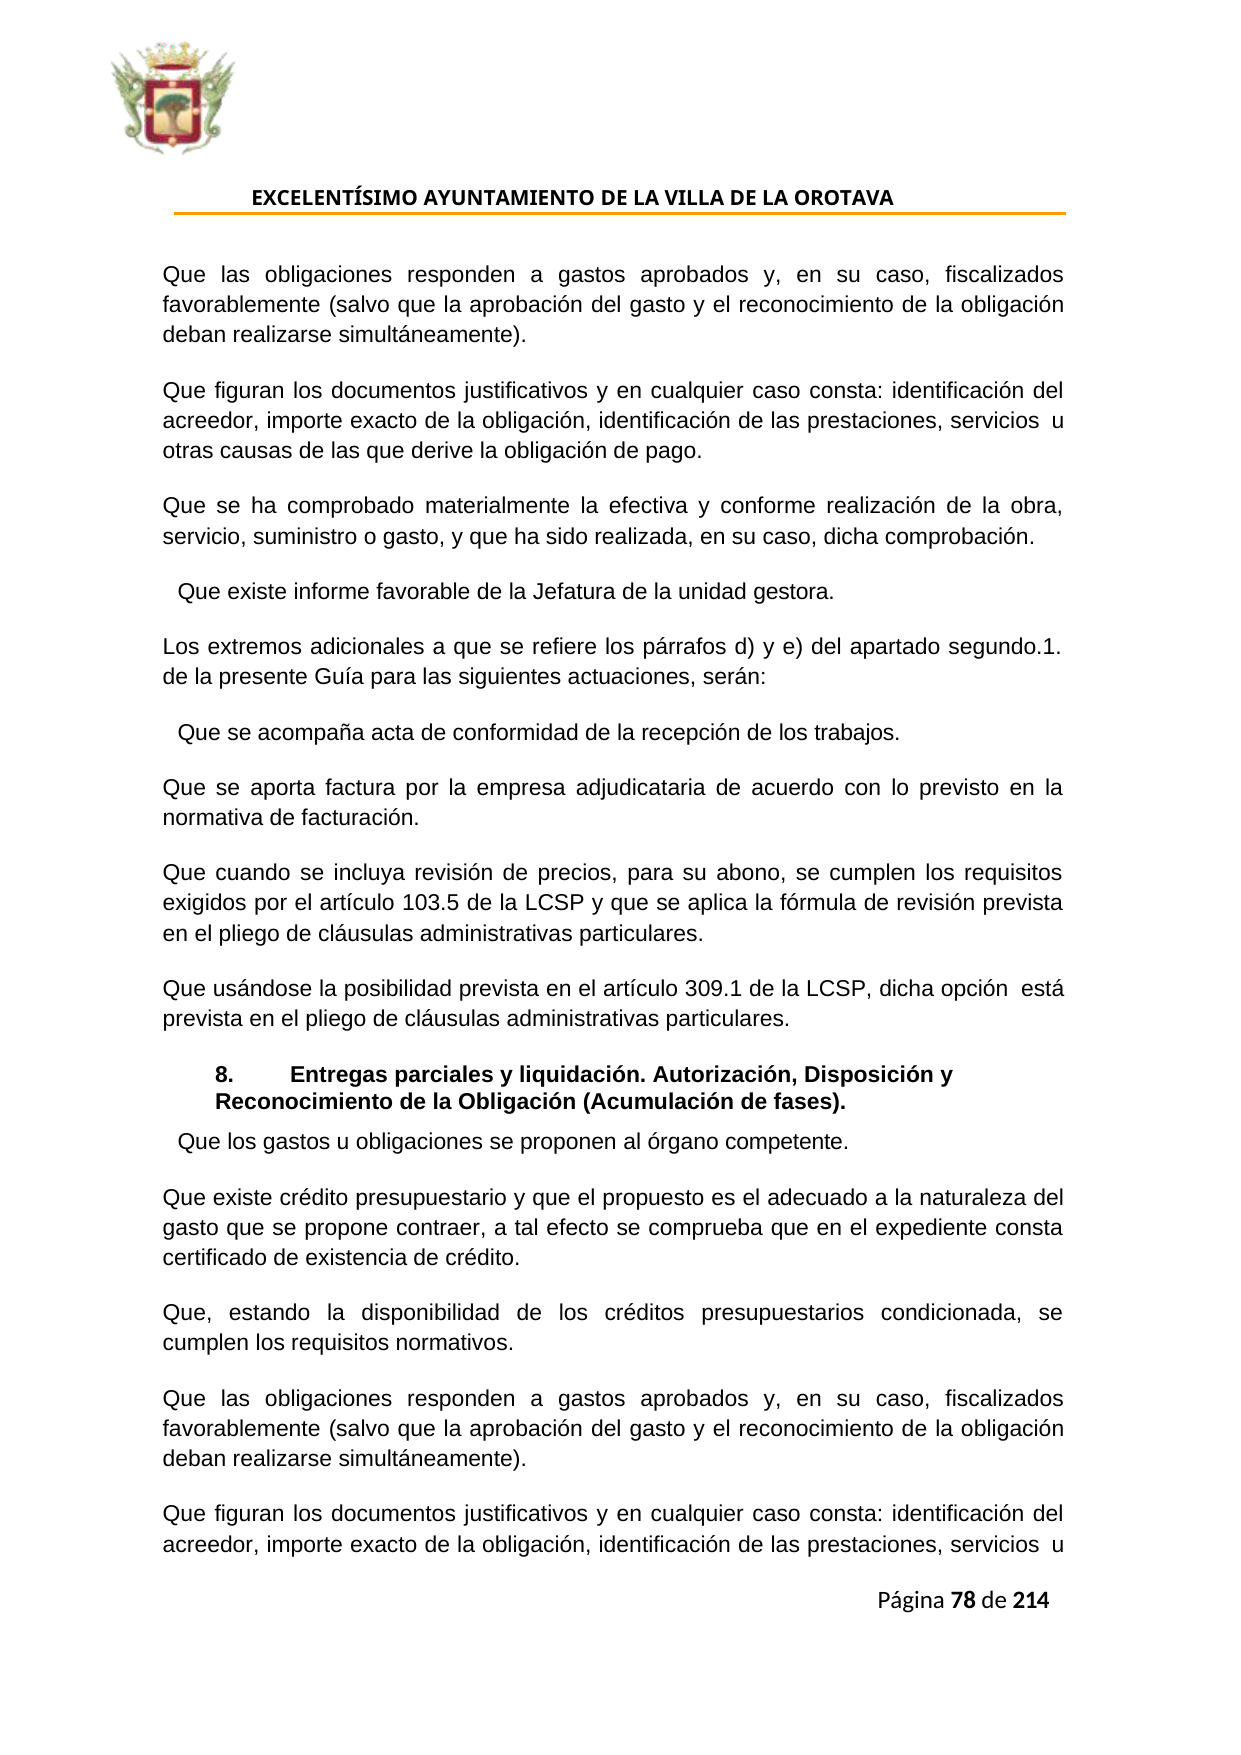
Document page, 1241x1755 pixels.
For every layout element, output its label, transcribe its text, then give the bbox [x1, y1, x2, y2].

text Que cuando se incluya revisión de precios, para su abono, se cumplen los requisitos exigidos por el artículo 103.5 de la LCSP y que se aplica la fórmula de revisión prevista en el pliego de cláusulas administrativas particulares. [162, 859, 1064, 946]
text Que existe crédito presupuestario y que el propuesto es el adecuado a la naturaleza del gasto que se propone contraer, a tal efecto se comprueba que en el expediente consta certificado de existencia de crédito. [162, 1183, 1064, 1270]
text Que las obligaciones responden a gastos aprobados y, en su caso, fiscalizados favorablemente (salvo que la aprobación del gasto y el reconocimiento de la obligación deban realizarse simultáneamente). [162, 1384, 1064, 1471]
text Que figuran los documentos justificativos y en cualquier caso consta: identificación del acreedor, importe exacto de la obligación, identificación de las prestaciones, servicios u [162, 1500, 1064, 1557]
text Que, estando la disponibilidad de los créditos presupuestarios condicionada, se cumplen los requisitos normativos. [162, 1299, 1064, 1356]
text Que usándose la posibilidad prevista en el artículo 309.1 de la LCSP, dicha opción está prevista en el pliego de cláusulas administrativas particulares. [162, 975, 1064, 1032]
text Que las obligaciones responden a gastos aprobados y, en su caso, fiscalizados favorablemente (salvo que la aprobación del gasto y el reconocimiento de la obligación deban realizarse simultáneamente). [162, 261, 1064, 348]
text Que existe informe favorable de la Jefatura de la unidad gestora. [177, 578, 1078, 604]
list Entregas parciales y liquidación. Autorización, Disposición y Reconocimiento de la Obligación (Acumulación de fases). [215, 1061, 1064, 1114]
text Que figuran los documentos justificativos y en cualquier caso consta: identificación del acreedor, importe exacto de la obligación, identificación de las prestaciones, servicios u otras causas de las que derive la obligación de pago. [162, 377, 1064, 463]
text Que se ha comprobado materialmente la efectiva y conforme realización de la obra, servicio, suministro o gasto, y que ha sido realizada, en su caso, dicha comprobación. [162, 492, 1064, 549]
text Que se aporta factura por la empresa adjudicataria de acuerdo con lo previsto en la normativa de facturación. [162, 774, 1064, 830]
text Los extremos adicionales a que se refiere los párrafos d) y e) del apartado segundo.1. de la presente Guía para las siguientes actuaciones, serán: [162, 633, 1063, 690]
text Que los gastos u obligaciones se proponen al órgano competente. [177, 1128, 1078, 1154]
text Que se acompaña acta de conformidad de la recepción de los trabajos. [177, 719, 1078, 745]
